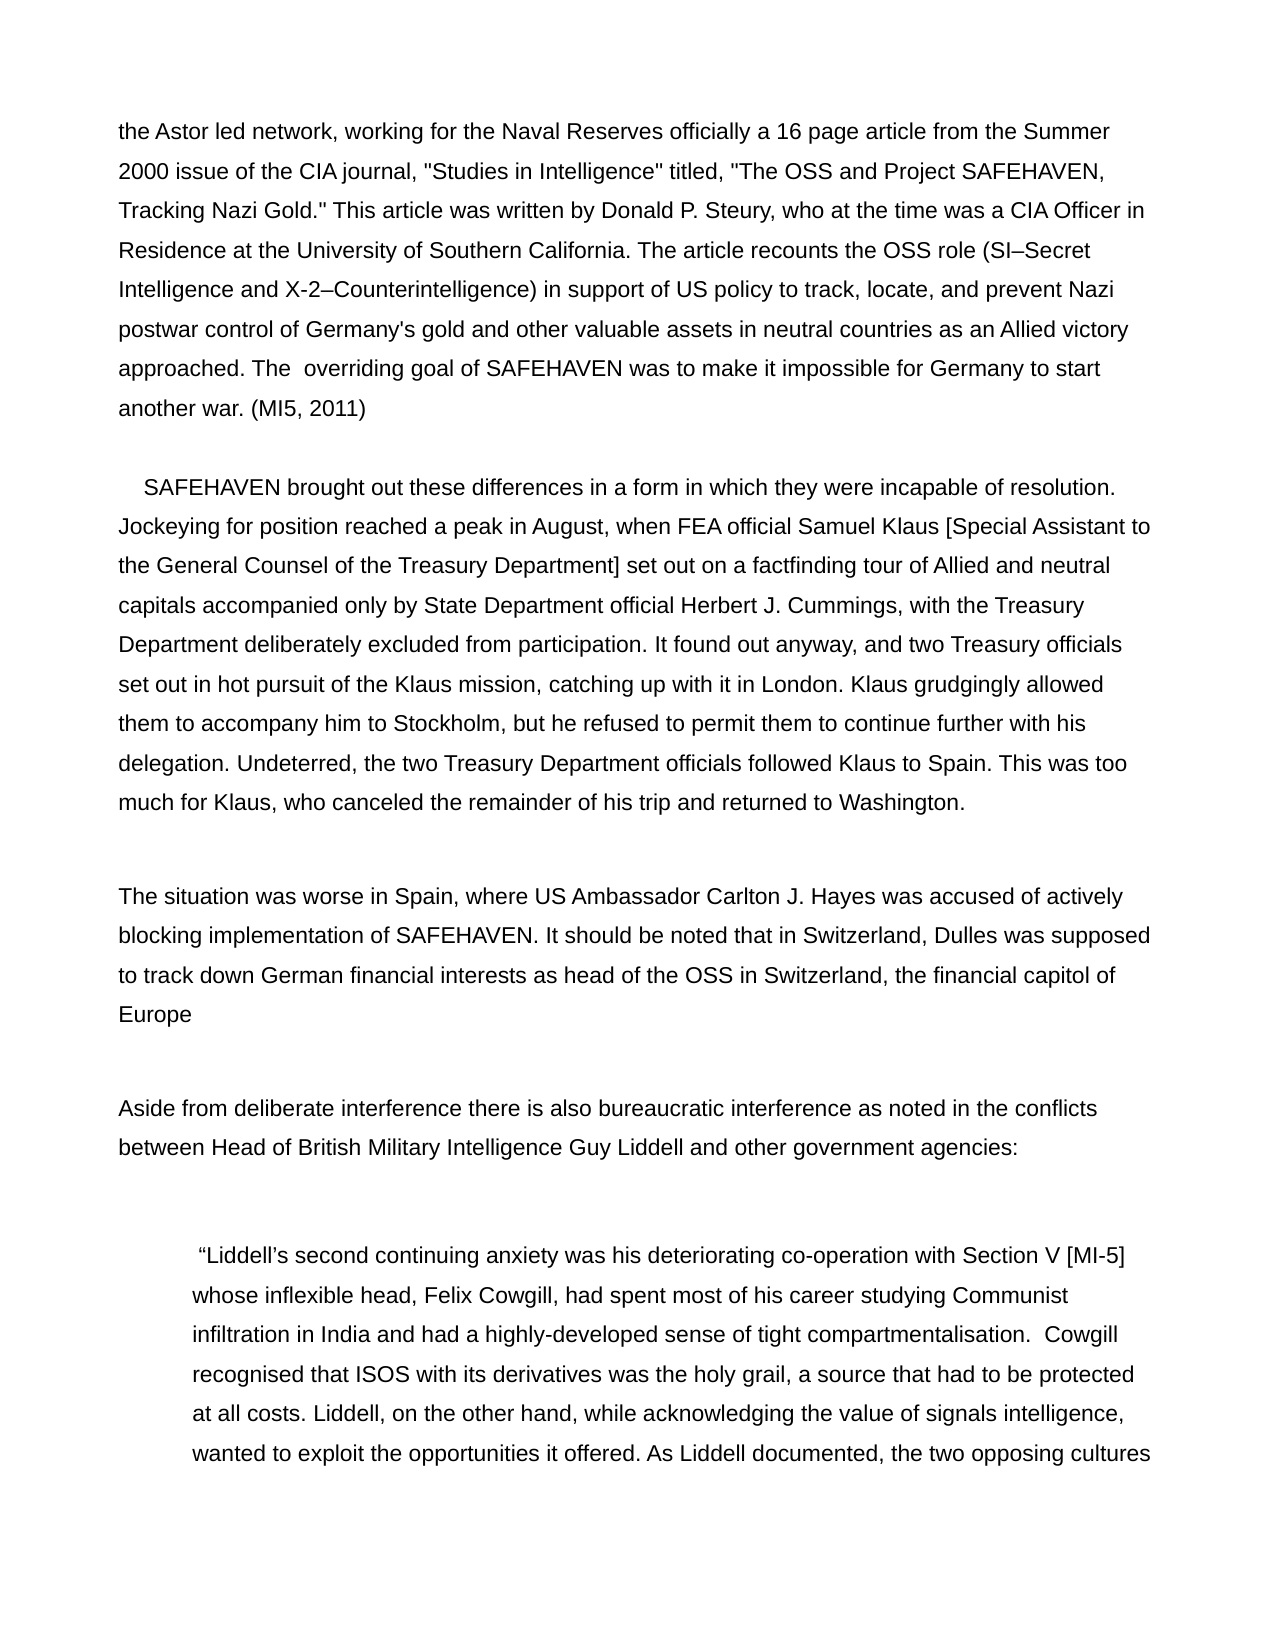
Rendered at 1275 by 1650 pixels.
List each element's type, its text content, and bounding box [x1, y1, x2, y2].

text SAFEHAVEN brought out these differences in a form in which they were incapable of resolution. Jockeying for position reached a peak in August, when FEA official Samuel Klaus [Special Assistant to the General Counsel of the Treasury Department] set out on a factfinding tour of Allied and neutral capitals accompanied only by State Department official Herbert J. Cummings, with the Treasury Department deliberately excluded from participation. It found out anyway, and two Treasury officials set out in hot pursuit of the Klaus mission, catching up with it in London. Klaus grudgingly allowed them to accompany him to Stockholm, but he refused to permit them to continue further with his delegation. Undeterred, the two Treasury Department officials followed Klaus to Spain. This was too much for Klaus, who canceled the remainder of his trip and returned to Washington. [118, 473, 1157, 816]
text “Liddell’s second continuing anxiety was his deteriorating co-operation with Section V [MI-5] whose inflexible head, Felix Cowgill, had spent most of his career studying Communist infiltration in India and had a highly-developed sense of tight compartmentalisation. Cowgill recognised that ISOS with its derivatives was the holy grail, a source that had to be protected at all costs. Liddell, on the other hand, while acknowledging the value of signals intelligence, wanted to exploit the opportunities it offered. As Liddell documented, the two opposing cultures [192, 1242, 1157, 1466]
text the Astor led network, working for the Naval Reserves officially a 16 page article from the Summer 2000 issue of the CIA journal, "Studies in Intelligence" titled, "The OSS and Project SAFEHAVEN, Tracking Nazi Gold." This article was written by Donald P. Steury, who at the time was a CIA Officer in Residence at the University of Southern California. The article recounts the OSS role (SI–Secret Intelligence and X-2–Counterintelligence) in support of US policy to track, locate, and prevent Nazi postwar control of Germany's gold and other valuable assets in neutral countries as an Allied victory approached. The overriding goal of SAFEHAVEN was to make it impossible for Germany to start another war. (MI5, 2011) [118, 118, 1157, 421]
text Aside from deliberate interference there is also bureaucratic interference as noted in the conflicts between Head of British Military Intelligence Guy Liddell and other government agencies: [118, 1095, 1157, 1161]
text The situation was worse in Spain, where US Ambassador Carlton J. Hayes was accused of actively blocking implementation of SAFEHAVEN. It should be noted that in Switzerland, Dulles was supposed to track down German financial interests as head of the OSS in Switzerland, the financial capitol of Europe [118, 883, 1157, 1028]
